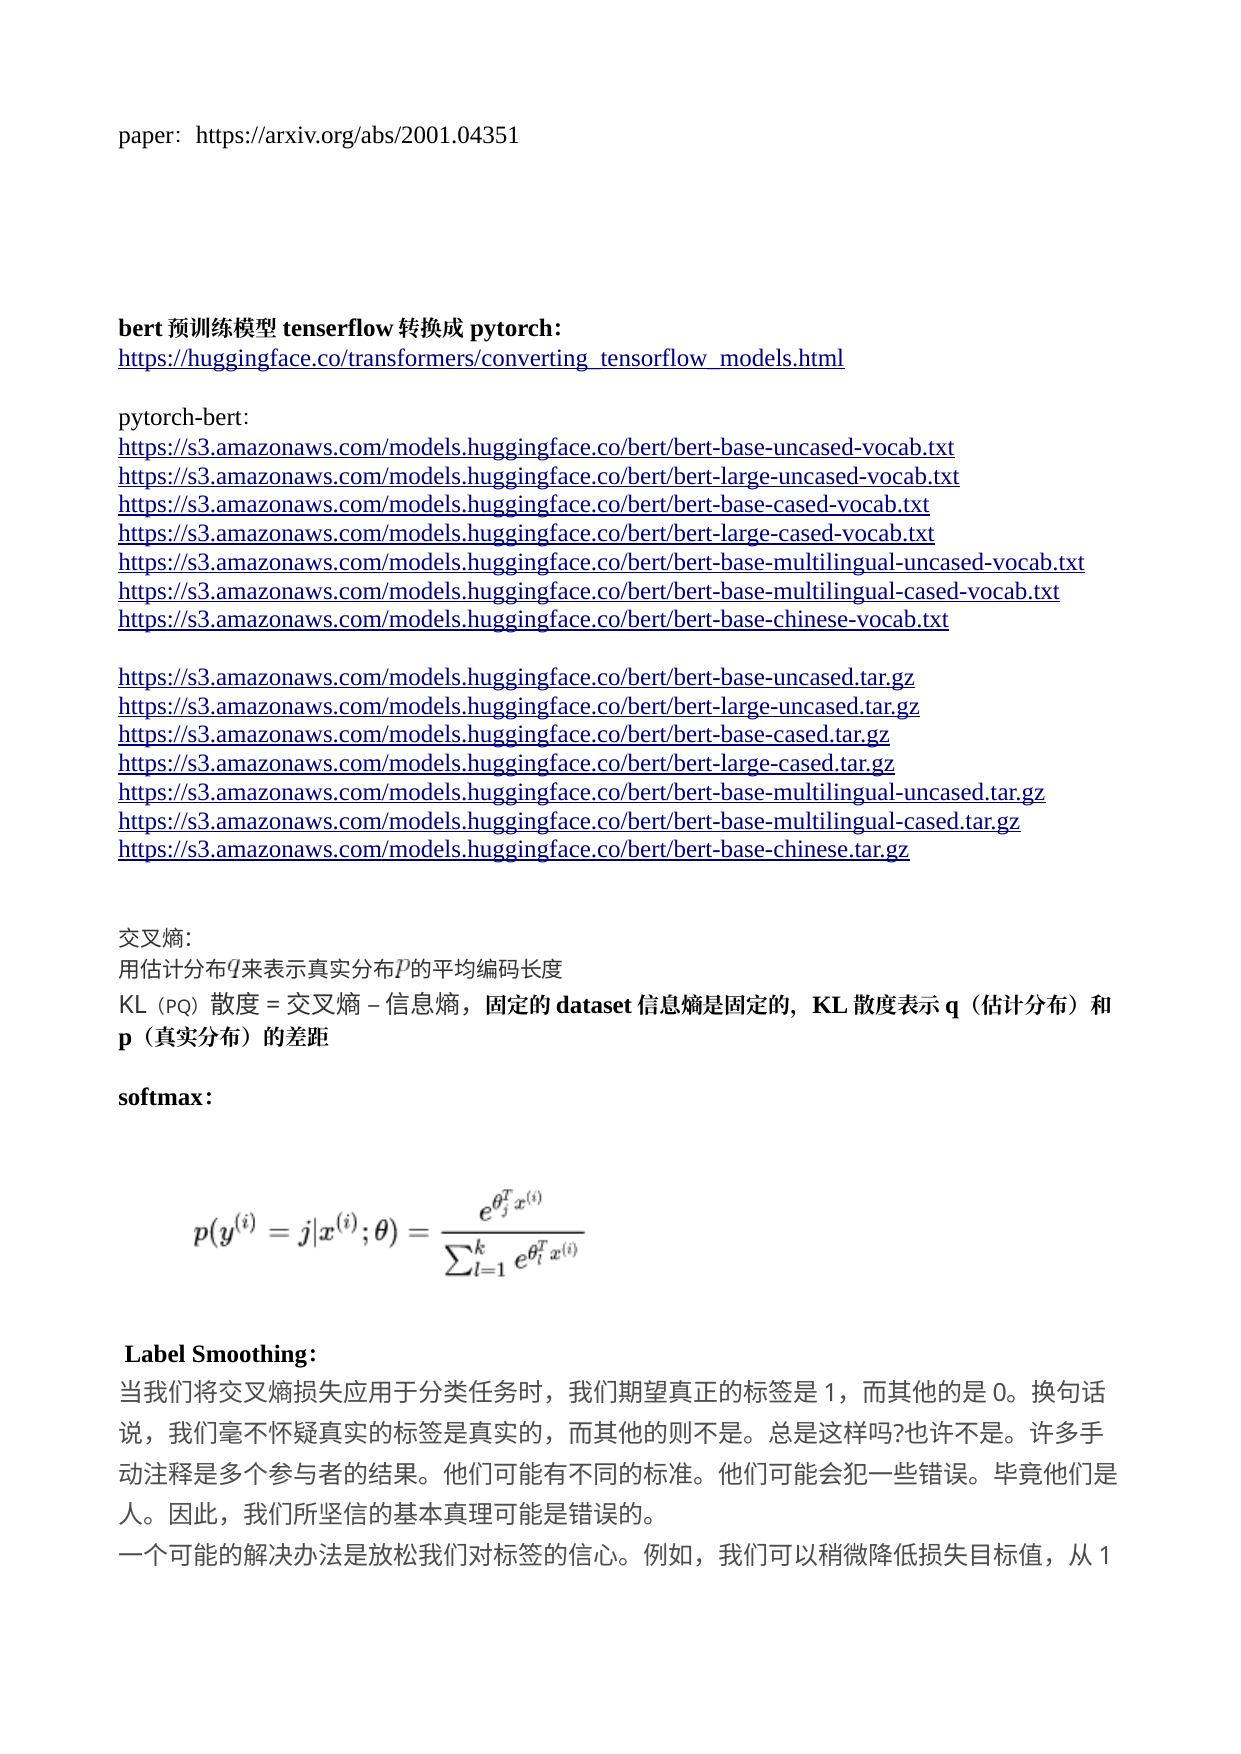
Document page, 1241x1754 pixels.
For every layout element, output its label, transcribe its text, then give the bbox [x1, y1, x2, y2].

text Label Smoothing： [118, 1337, 1122, 1368]
picture [394, 959, 411, 978]
text https://s3.amazonaws.com/models.huggingface.co/bert/bert-base-chinese.tar.gz [118, 834, 1122, 863]
text softmax： [118, 1081, 1122, 1112]
text https://s3.amazonaws.com/models.huggingface.co/bert/bert-large-cased.tar.gz [118, 748, 1122, 777]
text https://s3.amazonaws.com/models.huggingface.co/bert/bert-large-uncased.tar.gz [118, 691, 1122, 719]
text https://s3.amazonaws.com/models.huggingface.co/bert/bert-base-chinese-vocab.txt [118, 604, 1122, 633]
text https://s3.amazonaws.com/models.huggingface.co/bert/bert-base-multilingual-cased-vocab.txt [118, 576, 1122, 604]
text https://s3.amazonaws.com/models.huggingface.co/bert/bert-base-cased.tar.gz [118, 719, 1122, 748]
text https://s3.amazonaws.com/models.huggingface.co/bert/bert-large-cased-vocab.txt [118, 518, 1122, 547]
text https://s3.amazonaws.com/models.huggingface.co/bert/bert-base-cased-vocab.txt [118, 489, 1122, 518]
text https://s3.amazonaws.com/models.huggingface.co/bert/bert-base-multilingual-uncased.tar.gz [118, 777, 1122, 806]
text https://s3.amazonaws.com/models.huggingface.co/bert/bert-base-multilingual-cased.tar.gz [118, 806, 1122, 834]
text 当我们将交叉熵损失应用于分类任务时，我们期望真正的标签是1，而其他的是0。换句话说，我们毫不怀疑真实的标签是真实的，而其他的则不是。总是这样吗?也许不是。许多手动注释是多个参与者的结果。他们可能有不同的标准。他们可能会犯一些错误。毕竟他们是人。因此，我们所坚信的基本真理可能是错误的。 一个可能的解决办法是放松我们对标签的信心。例如，我们可以稍微降低损失目标值，从1 [118, 1368, 1122, 1572]
text KL（PQ）散度 = 交叉熵 – 信息熵，固定的dataset信息熵是固定的，KL散度表示q（估计分布）和p（真实分布）的差距 [118, 984, 1122, 1052]
picture [227, 959, 242, 978]
text https://s3.amazonaws.com/models.huggingface.co/bert/bert-base-uncased-vocab.txt [118, 432, 1122, 461]
text paper：https://arxiv.org/abs/2001.04351 [118, 118, 1122, 149]
text pytorch-bert： [118, 401, 1122, 432]
text https://s3.amazonaws.com/models.huggingface.co/bert/bert-large-uncased-vocab.txt [118, 461, 1122, 489]
text https://s3.amazonaws.com/models.huggingface.co/bert/bert-base-multilingual-uncased-vocab.txt [118, 547, 1122, 576]
picture [194, 1188, 590, 1280]
text https://s3.amazonaws.com/models.huggingface.co/bert/bert-base-uncased.tar.gz [118, 662, 1122, 691]
text bert预训练模型 tenserflow转换成 pytorch： [118, 312, 1122, 343]
text 用估计分布来表示真实分布的平均编码长度 [118, 952, 1122, 984]
text 交叉熵： [118, 921, 1122, 952]
text https://huggingface.co/transformers/converting_tensorflow_models.html [118, 343, 1122, 372]
